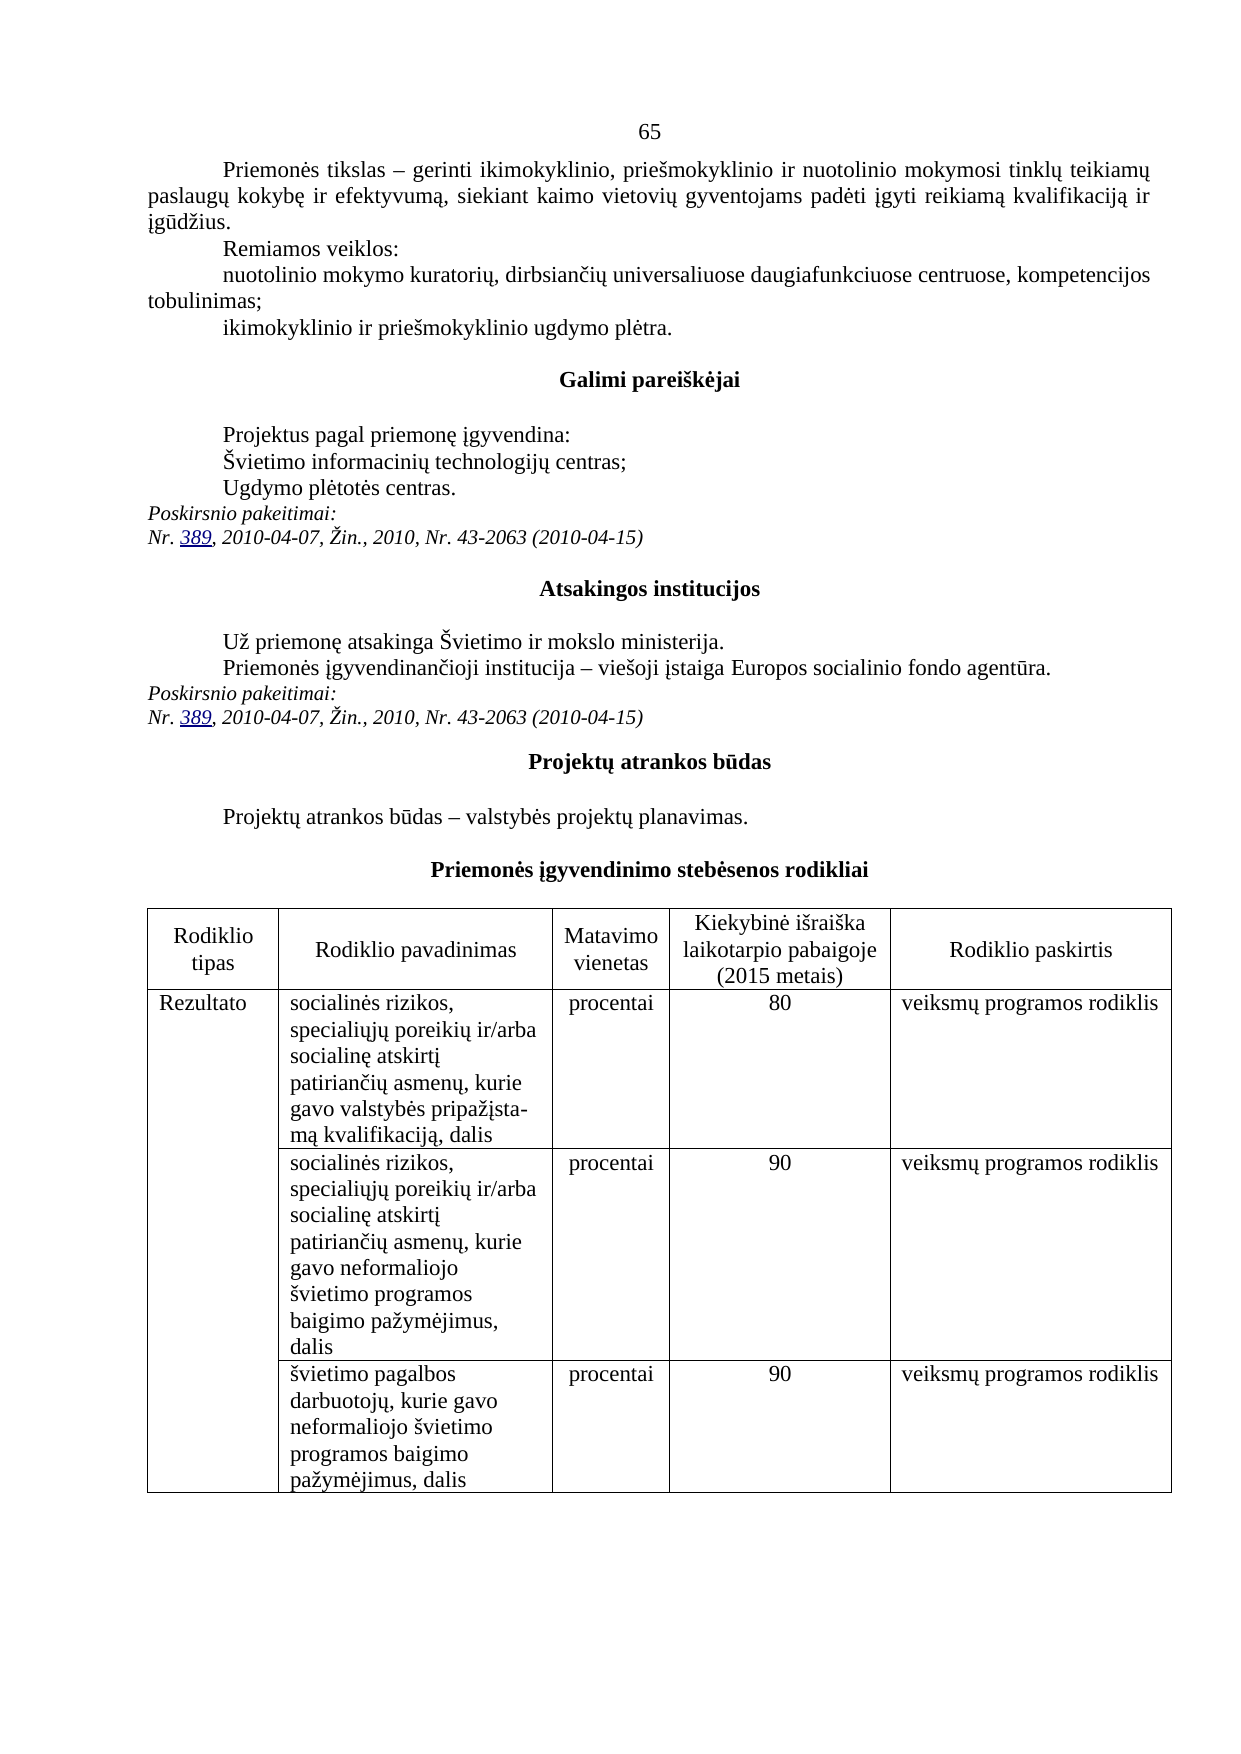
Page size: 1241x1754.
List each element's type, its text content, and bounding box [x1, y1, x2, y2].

text Poskirsnio pakeitimai: [148, 681, 1152, 704]
table_cell procentai [553, 1149, 669, 1359]
table_cell socialinės rizikos, specialiųjų poreikių ir/arba socialinę atskirtį patiriančių asmenų, kurie gavo neformaliojo švietimo programos baigimo pažymėjimus, dalis [279, 1149, 552, 1359]
table_header Matavimo vienetas [553, 909, 669, 988]
table_header Rodiklio pavadinimas [279, 909, 552, 988]
text Už priemonę atsakinga Švietimo ir mokslo ministerija. [148, 628, 1152, 654]
text nuotolinio mokymo kuratorių, dirbsiančių universaliuose daugiafunkciuose centruose, kompetencijos tobulinimas; [148, 261, 1152, 314]
table_header Rodiklio paskirtis [891, 909, 1171, 988]
table_cell 80 [670, 990, 890, 1148]
table_cell procentai [553, 990, 669, 1148]
text Priemonės tikslas – gerinti ikimokyklinio, priešmokyklinio ir nuotolinio mokymosi tinklų teikiamų paslaugų kokybę ir efektyvumą, siekiant kaimo vietovių gyventojams padėti įgyti reikiamą kvalifikaciją ir įgūdžius. [148, 156, 1152, 235]
table_header Rodiklio tipas [148, 909, 278, 988]
table_cell Rezultato [148, 990, 278, 1492]
text Nr. 389, 2010-04-07, Žin., 2010, Nr. 43-2063 (2010-04-15) [148, 525, 1152, 549]
table_cell 90 [670, 1149, 890, 1359]
table_cell veiksmų programos rodiklis [891, 1149, 1171, 1359]
table_cell 90 [670, 1361, 890, 1492]
table_cell veiksmų programos rodiklis [891, 1361, 1171, 1492]
table_cell socialinės rizikos, specialiųjų poreikių ir/arba socialinę atskirtį patiriančių asmenų, kurie gavo valstybės pripažįsta­mą kvalifikaciją, dalis [279, 990, 552, 1148]
text Projektus pagal priemonę įgyvendina: [148, 422, 1152, 448]
text Galimi pareiškėjai [148, 366, 1152, 393]
table_cell procentai [553, 1361, 669, 1492]
text Švietimo informacinių technologijų centras; [148, 448, 1152, 474]
text Atsakingos institucijos [148, 575, 1152, 601]
text Priemonės įgyvendinimo stebėsenos rodikliai [148, 856, 1152, 882]
text Poskirsnio pakeitimai: [148, 501, 1152, 525]
text Remiamos veiklos: [148, 235, 1152, 261]
text Projektų atrankos būdas [148, 748, 1152, 774]
table_cell švietimo pagalbos darbuotojų, kurie gavo neformaliojo švietimo programos baigimo pažymėjimus, dalis [279, 1361, 552, 1492]
text Ugdymo plėtotės centras. [148, 474, 1152, 501]
text Projektų atrankos būdas – valstybės projektų planavimas. [185, 803, 1152, 829]
text ikimokyklinio ir priešmokyklinio ugdymo plėtra. [148, 314, 1152, 340]
text Nr. 389, 2010-04-07, Žin., 2010, Nr. 43-2063 (2010-04-15) [148, 704, 1152, 729]
table_cell veiksmų programos rodiklis [891, 990, 1171, 1148]
text Priemonės įgyvendinančioji institucija – viešoji įstaiga Europos socialinio fondo agentūra. [148, 654, 1152, 681]
table_header Kiekybinė išraiška laikotarpio pabaigoje (2015 metais) [670, 909, 890, 988]
